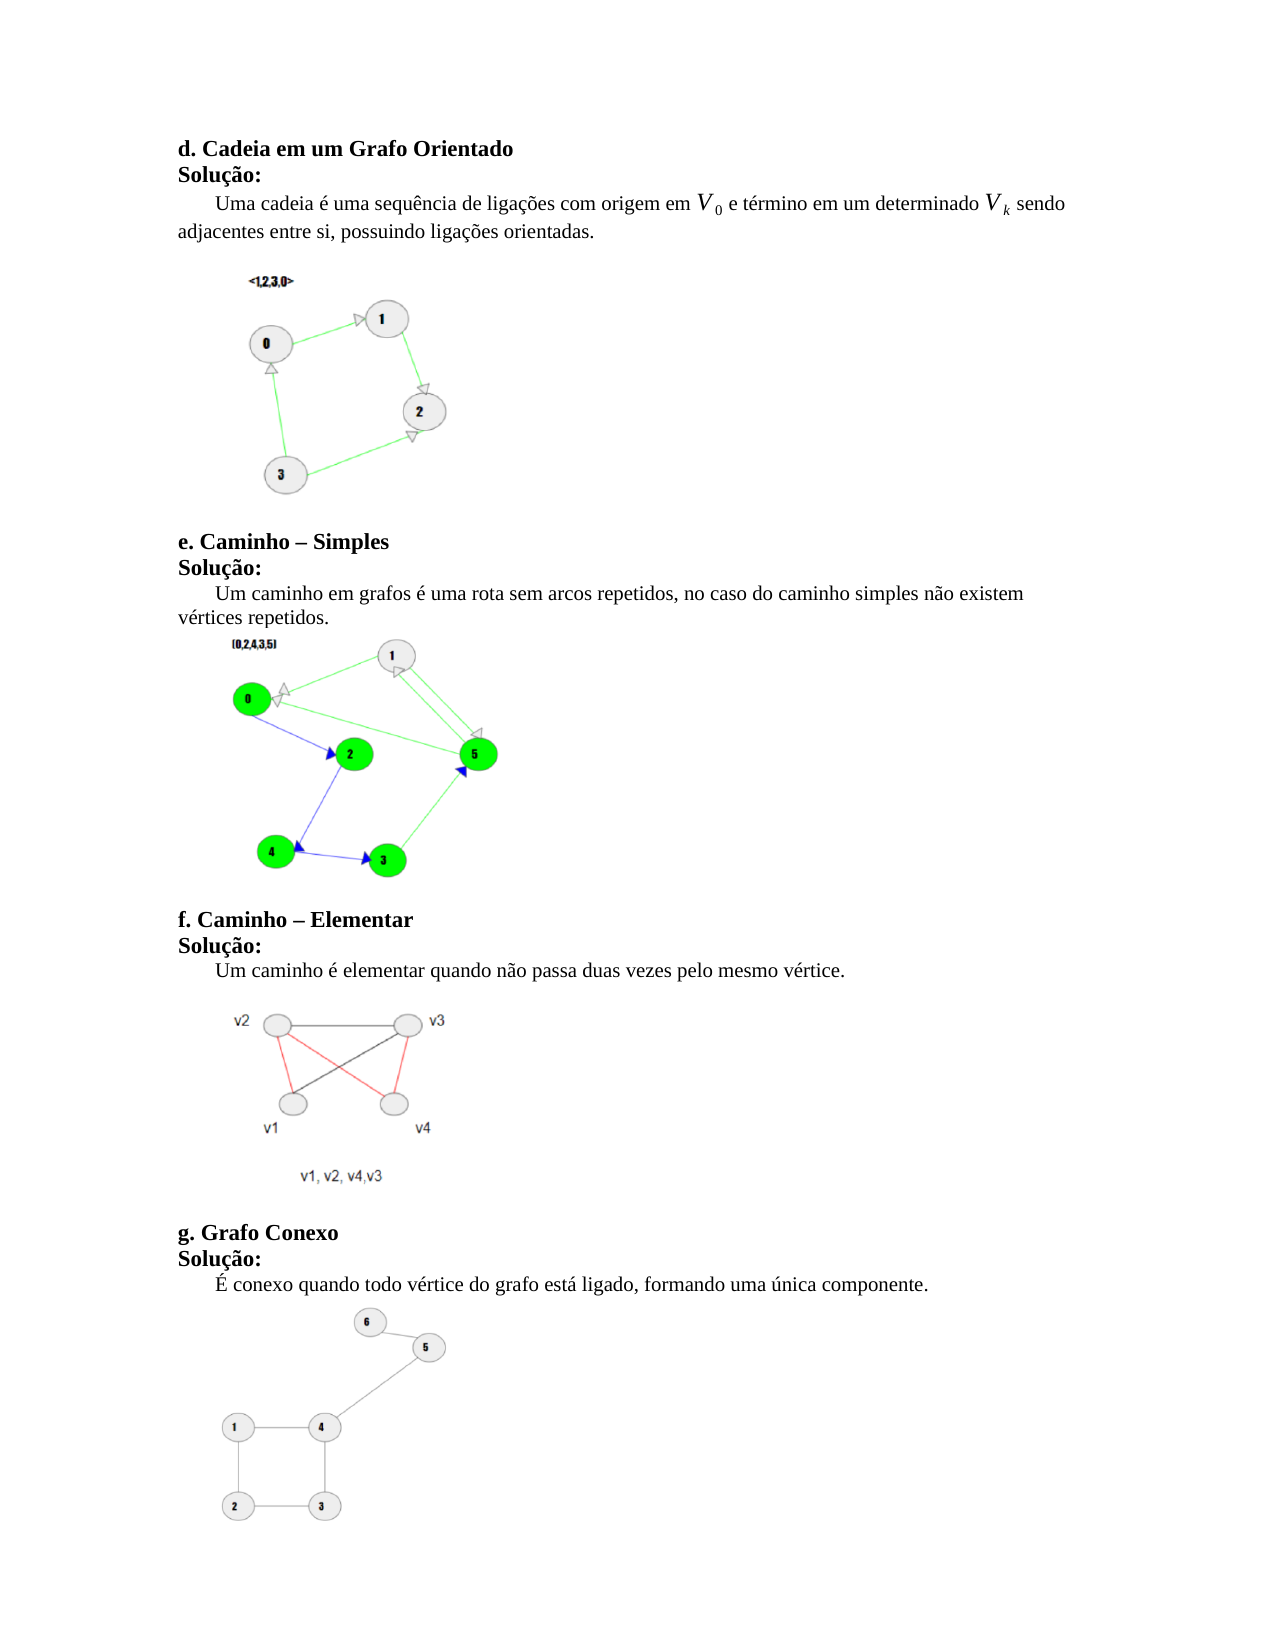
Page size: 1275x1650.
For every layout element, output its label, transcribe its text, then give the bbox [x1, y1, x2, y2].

text g. Grafo Conexo [178, 1219, 1089, 1246]
text Solução: [178, 932, 1089, 958]
picture [215, 985, 466, 1196]
picture [221, 628, 504, 882]
text Um caminho é elementar quando não passa duas vezes pelo mesmo vértice. [178, 958, 1089, 982]
picture [215, 1300, 454, 1528]
text e. Caminho – Simples [178, 528, 1089, 554]
picture [216, 253, 470, 504]
text Solução: [178, 1246, 1089, 1272]
text É conexo quando todo vértice do grafo está ligado, formando uma única componente. [178, 1272, 1089, 1296]
text f. Caminho – Elementar [178, 906, 1089, 932]
text Solução: [178, 554, 1089, 581]
text Um caminho em grafos é uma rota sem arcos repetidos, no caso do caminho simples não existem vértices repetidos. [178, 581, 1089, 629]
text d. Cadeia em um Grafo Orientado [178, 135, 1089, 161]
text Solução: Uma cadeia é uma sequência de ligações com origem em e término em um determinado sendo adjacentes entre si, possuindo ligações orientadas. [178, 161, 1089, 243]
